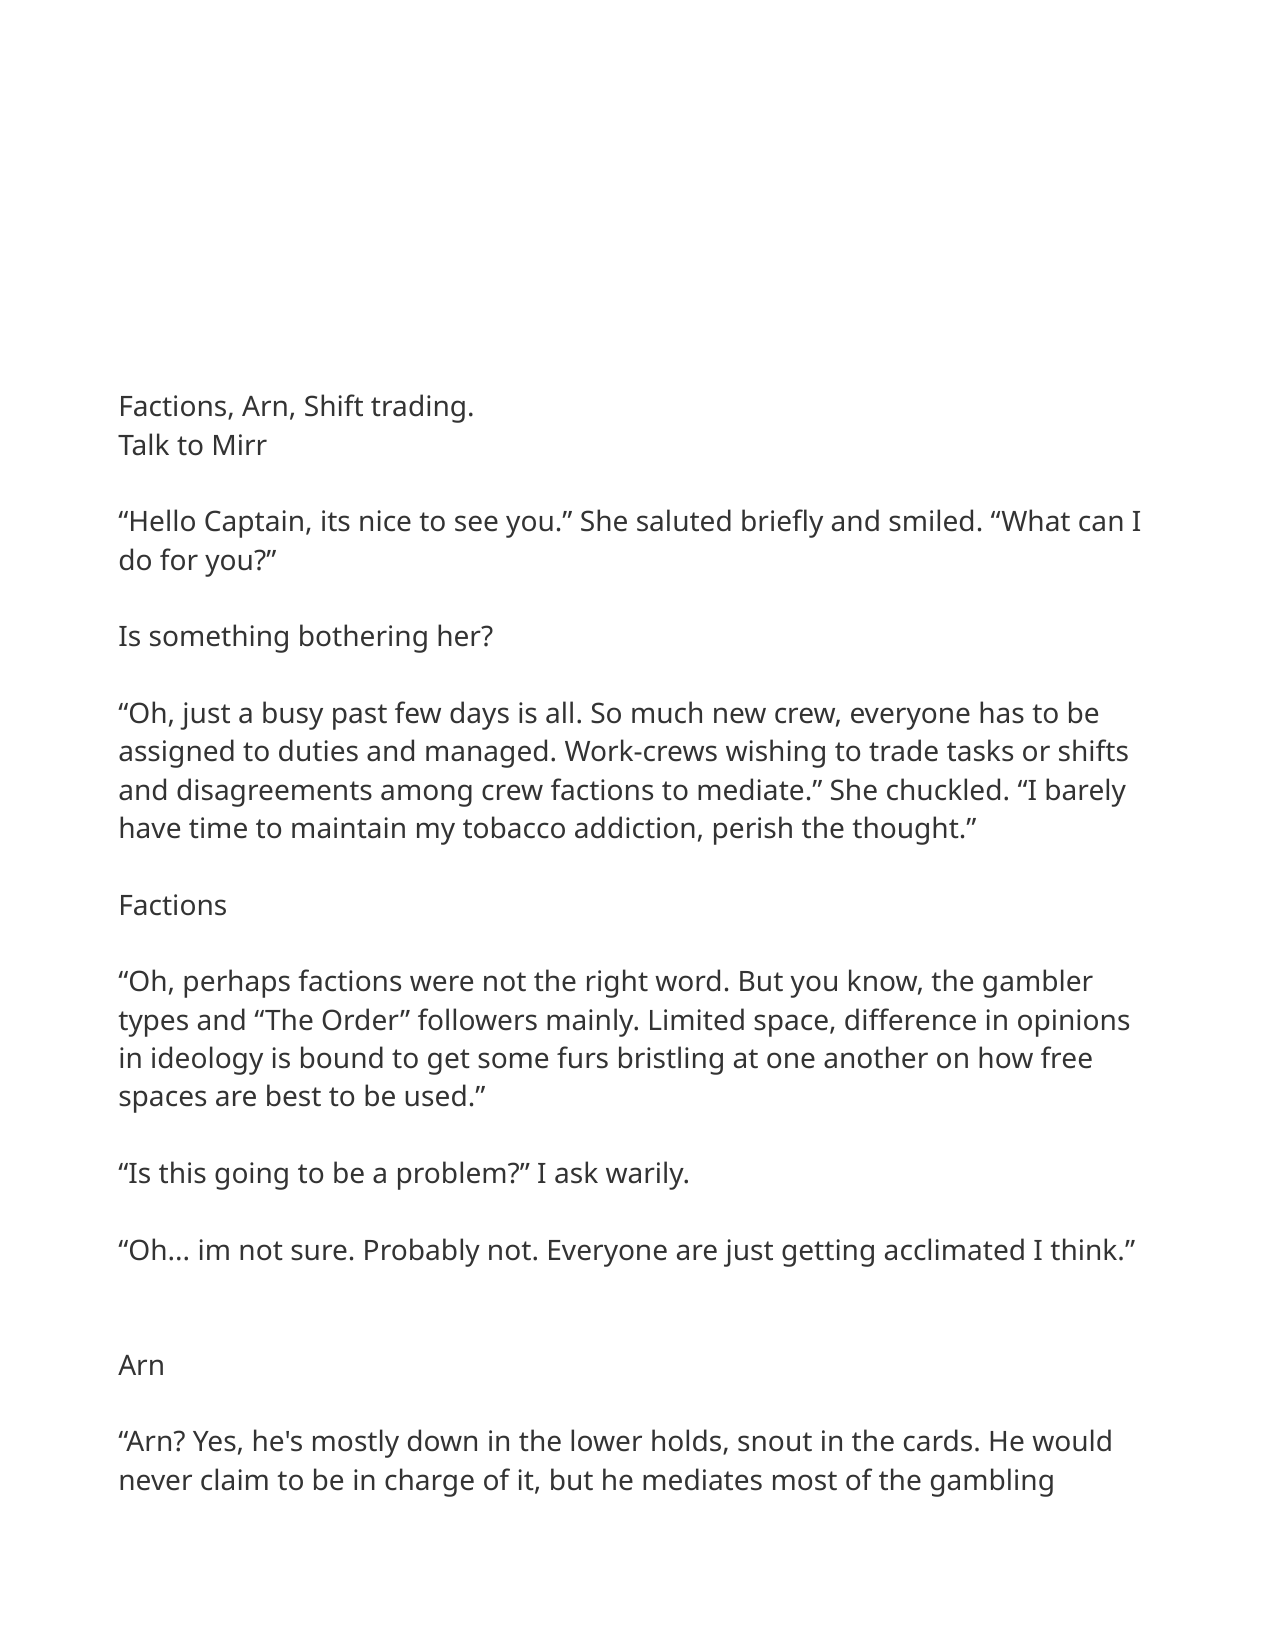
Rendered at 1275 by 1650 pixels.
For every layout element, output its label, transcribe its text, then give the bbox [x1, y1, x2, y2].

text Is something bothering her? [118, 616, 1157, 655]
text Talk to Mirr [118, 425, 1157, 463]
text “Is this going to be a problem?” I ask warily. [118, 1153, 1157, 1191]
text Arn [118, 1345, 1157, 1383]
text “Oh... im not sure. Probably not. Everyone are just getting acclimated I think.” [118, 1230, 1157, 1268]
text Factions [118, 885, 1157, 923]
text “Arn? Yes, he's mostly down in the lower holds, snout in the cards. He would never claim to be in charge of it, but he mediates most of the gambling [118, 1421, 1157, 1498]
text “Oh, perhaps factions were not the right word. But you know, the gambler types and “The Order” followers mainly. Limited space, difference in opinions in ideology is bound to get some furs bristling at one another on how free spaces are best to be used.” [118, 961, 1157, 1115]
text “Hello Captain, its nice to see you.” She saluted briefly and smiled. “What can I do for you?” [118, 501, 1157, 578]
text Factions, Arn, Shift trading. [118, 386, 1157, 425]
text “Oh, just a busy past few days is all. So much new crew, everyone has to be assigned to duties and managed. Work-crews wishing to trade tasks or shifts and disagreements among crew factions to mediate.” She chuckled. “I barely have time to maintain my tobacco addiction, perish the thought.” [118, 693, 1157, 846]
